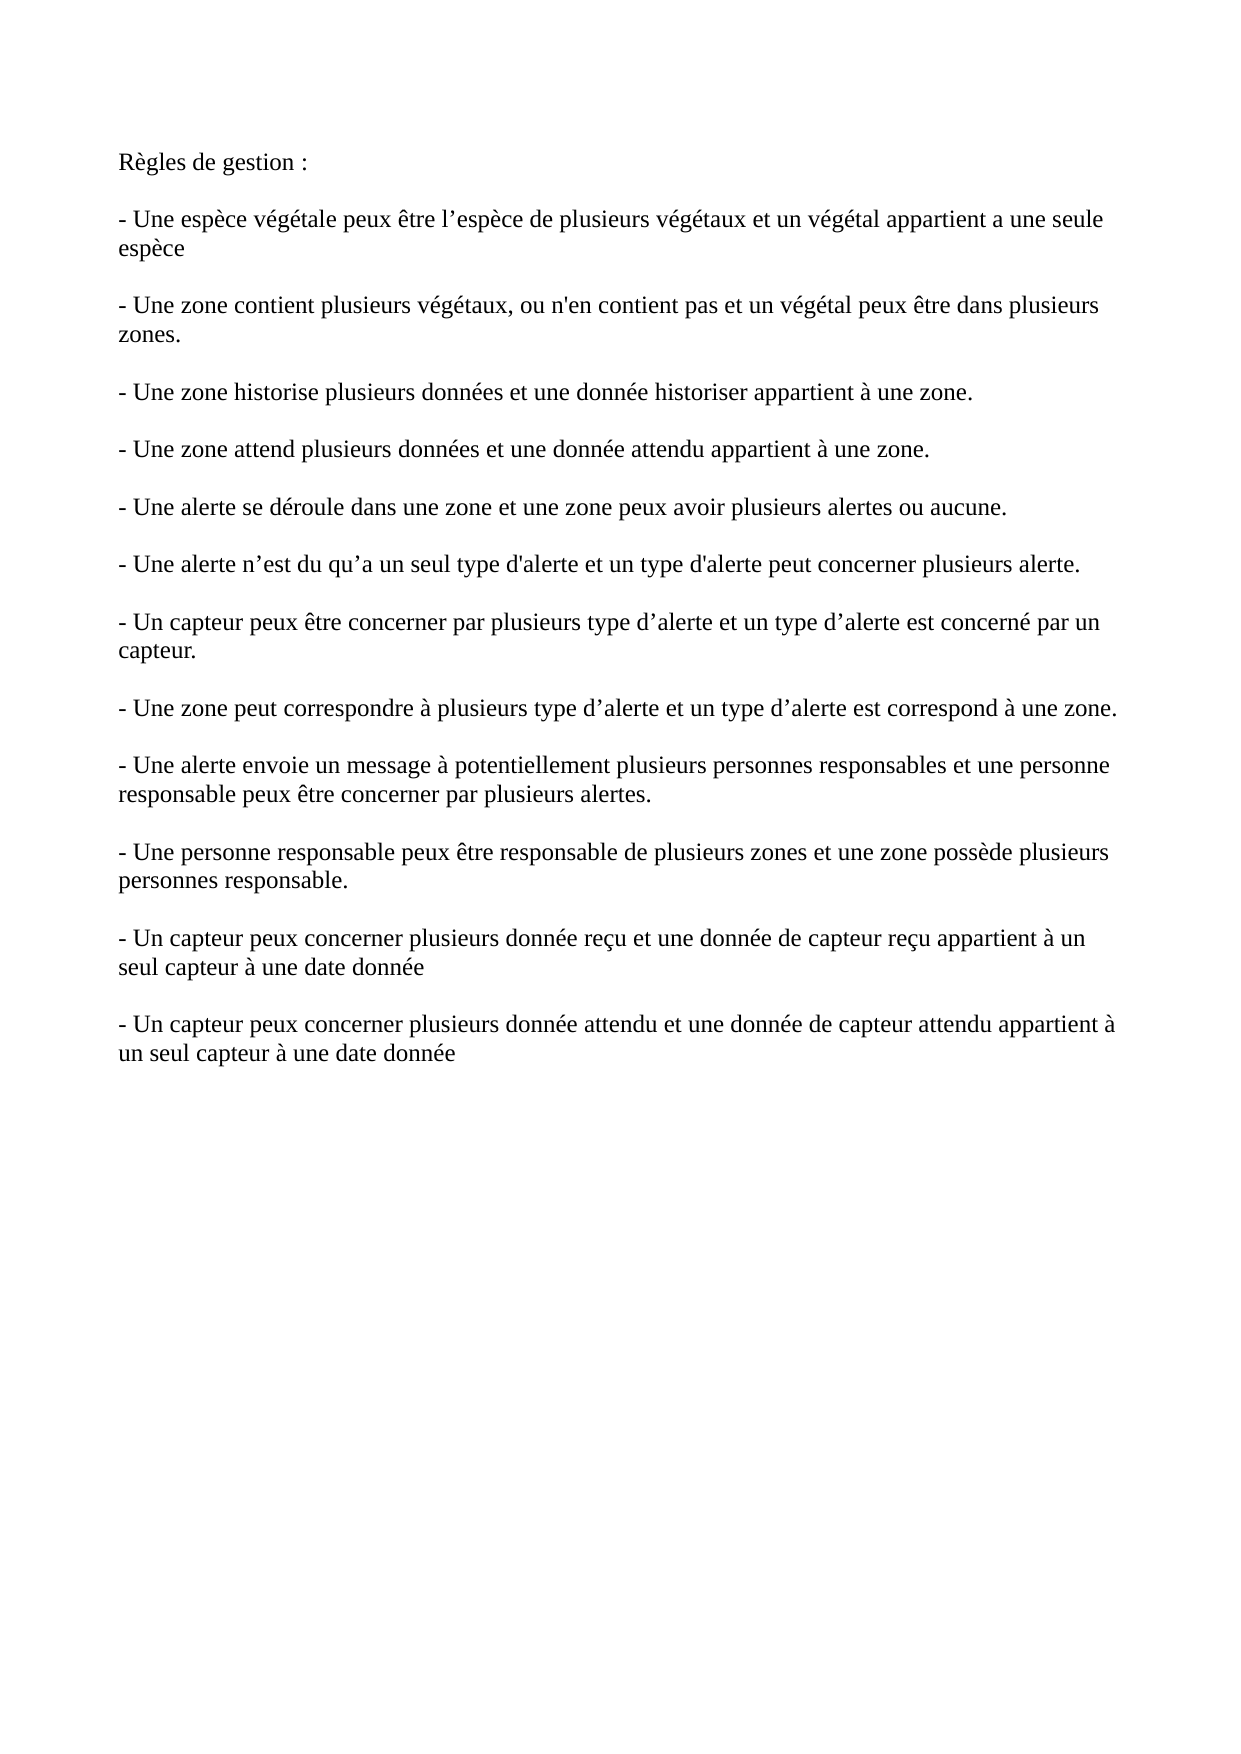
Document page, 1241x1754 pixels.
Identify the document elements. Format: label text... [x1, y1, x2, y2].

text - Une alerte se déroule dans une zone et une zone peux avoir plusieurs alertes ou aucune. [118, 492, 1122, 521]
text - Un capteur peux être concerner par plusieurs type d’alerte et un type d’alerte est concerné par un capteur. [118, 607, 1122, 664]
text - Une personne responsable peux être responsable de plusieurs zones et une zone possède plusieurs personnes responsable. [118, 837, 1122, 894]
text - Une zone contient plusieurs végétaux, ou n'en contient pas et un végétal peux être dans plusieurs zones. [118, 291, 1122, 348]
text - Un capteur peux concerner plusieurs donnée attendu et une donnée de capteur attendu appartient à un seul capteur à une date donnée [118, 1009, 1122, 1067]
text - Une alerte envoie un message à potentiellement plusieurs personnes responsables et une personne responsable peux être concerner par plusieurs alertes. [118, 751, 1122, 808]
text - Un capteur peux concerner plusieurs donnée reçu et une donnée de capteur reçu appartient à un seul capteur à une date donnée [118, 923, 1122, 981]
text - Une espèce végétale peux être l’espèce de plusieurs végétaux et un végétal appartient a une seule espèce [118, 204, 1122, 262]
text - Une zone historise plusieurs données et une donnée historiser appartient à une zone. [118, 377, 1122, 406]
text - Une zone peut correspondre à plusieurs type d’alerte et un type d’alerte est correspond à une zone. [118, 693, 1122, 722]
text - Une zone attend plusieurs données et une donnée attendu appartient à une zone. [118, 434, 1122, 463]
text Règles de gestion : [118, 147, 1122, 176]
text - Une alerte n’est du qu’a un seul type d'alerte et un type d'alerte peut concerner plusieurs alerte. [118, 549, 1122, 578]
